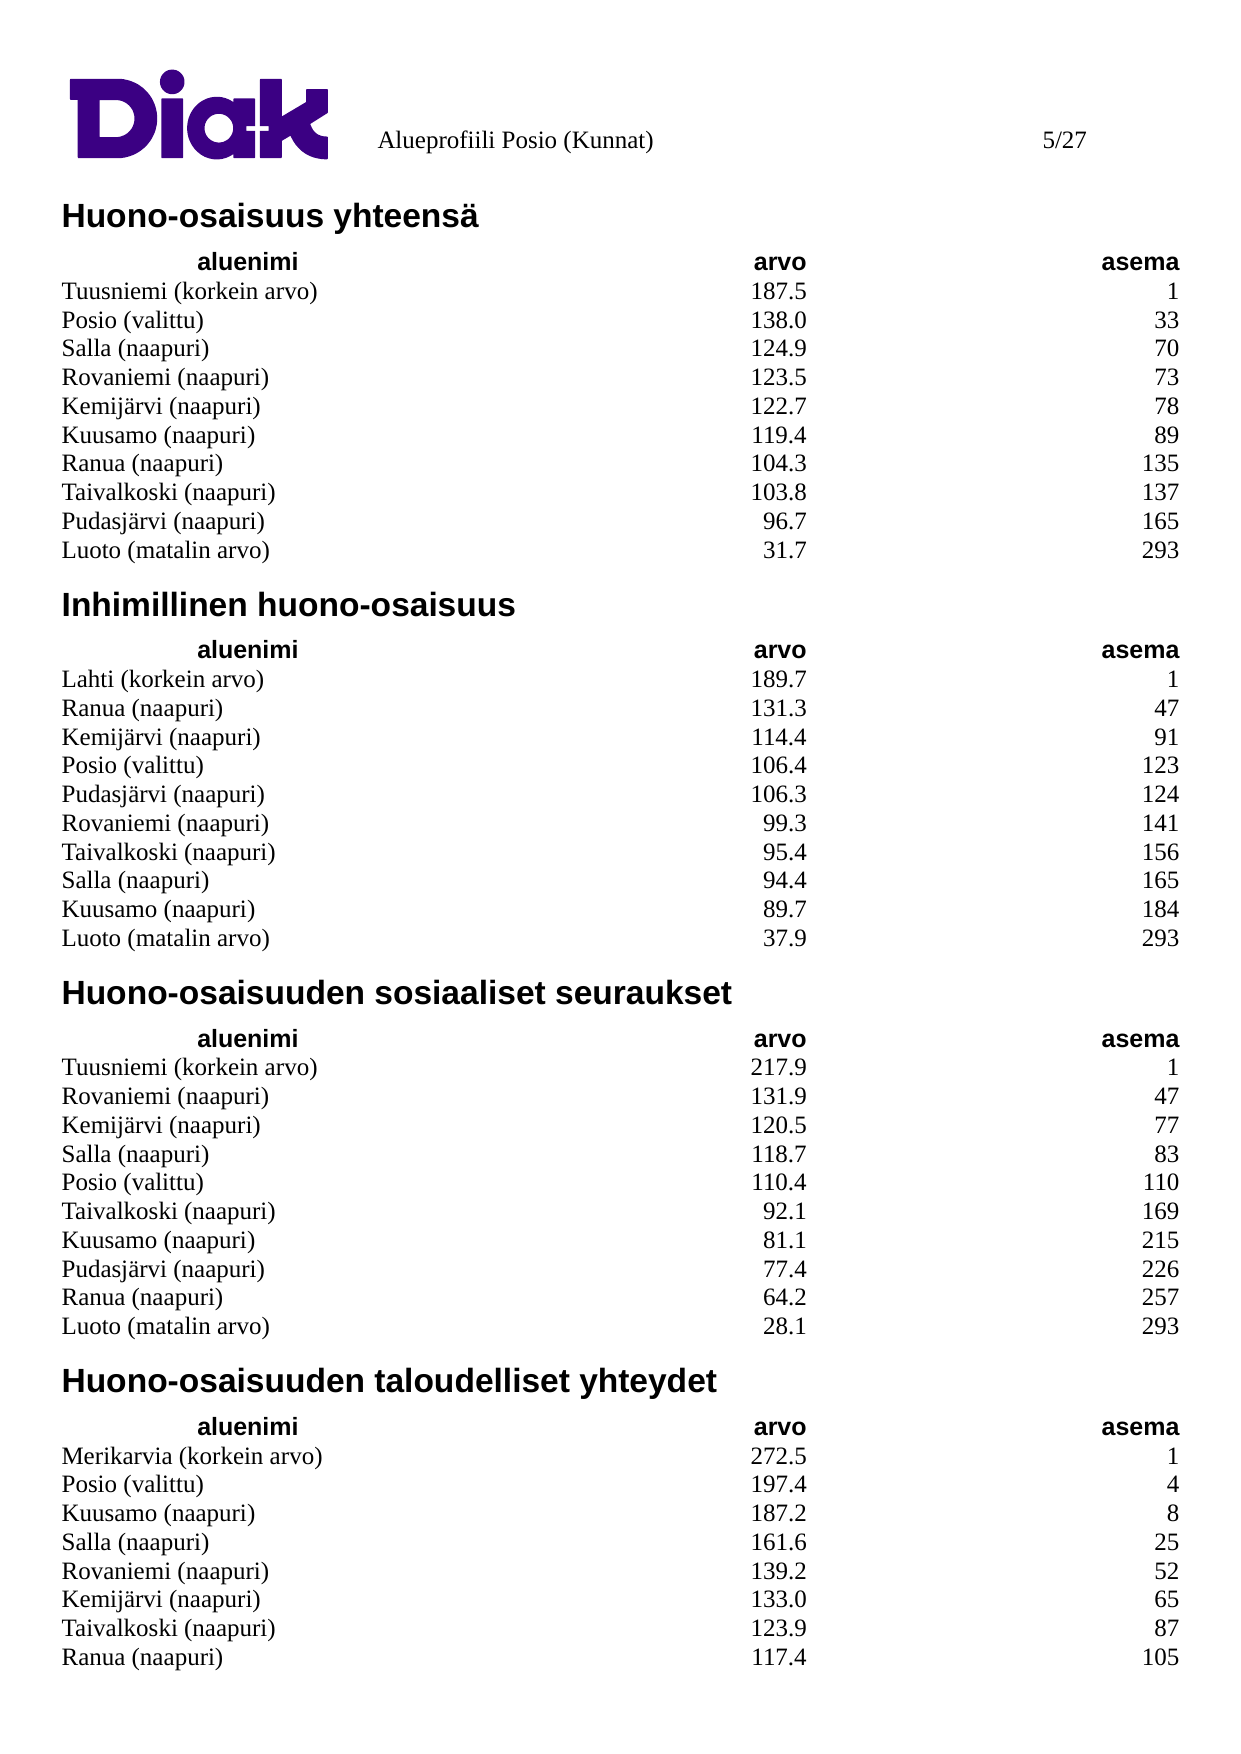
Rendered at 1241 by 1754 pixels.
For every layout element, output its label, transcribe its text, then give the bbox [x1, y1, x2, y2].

table_cell 83 [806, 1139, 1179, 1167]
table_cell Pudasjärvi (naapuri) [61, 779, 434, 808]
table_cell 226 [806, 1254, 1179, 1282]
table_cell 99.3 [434, 808, 806, 837]
table_header aluenimi [61, 636, 434, 664]
subtitle Huono-osaisuus yhteensä [61, 196, 1179, 235]
table_cell Posio (valittu) [61, 1168, 434, 1196]
table_cell 187.5 [434, 276, 806, 305]
table_cell 81.1 [434, 1225, 806, 1254]
table_cell Salla (naapuri) [61, 1527, 434, 1556]
table_cell Tuusniemi (korkein arvo) [61, 276, 434, 305]
table_cell 52 [806, 1556, 1179, 1584]
table_cell Taivalkoski (naapuri) [61, 477, 434, 506]
table_header arvo [434, 636, 806, 664]
table_header asema [806, 1024, 1179, 1052]
table_cell Tuusniemi (korkein arvo) [61, 1053, 434, 1081]
table_cell 131.9 [434, 1081, 806, 1110]
table_cell Ranua (naapuri) [61, 693, 434, 722]
table_cell 37.9 [434, 923, 806, 952]
table_cell 106.4 [434, 751, 806, 779]
table_cell 215 [806, 1225, 1179, 1254]
table_cell 110 [806, 1168, 1179, 1196]
table_cell 117.4 [434, 1642, 806, 1671]
table_cell Kuusamo (naapuri) [61, 1498, 434, 1527]
table_cell 77 [806, 1110, 1179, 1139]
table_cell Rovaniemi (naapuri) [61, 808, 434, 837]
table_cell 184 [806, 894, 1179, 923]
table_cell Rovaniemi (naapuri) [61, 1081, 434, 1110]
table_cell 1 [806, 664, 1179, 693]
table_cell 123.9 [434, 1613, 806, 1642]
table_cell Salla (naapuri) [61, 1139, 434, 1167]
table_header arvo [434, 247, 806, 276]
table_header aluenimi [61, 1412, 434, 1441]
subtitle Huono-osaisuuden sosiaaliset seuraukset [61, 973, 1179, 1011]
table_cell 169 [806, 1196, 1179, 1225]
table_cell 1 [806, 1441, 1179, 1469]
table_cell 118.7 [434, 1139, 806, 1167]
table_cell Taivalkoski (naapuri) [61, 1613, 434, 1642]
table_cell 33 [806, 305, 1179, 333]
table_cell 91 [806, 722, 1179, 751]
table_cell 272.5 [434, 1441, 806, 1469]
table_cell 103.8 [434, 477, 806, 506]
table_header aluenimi [61, 1024, 434, 1052]
table_cell 95.4 [434, 837, 806, 866]
table_cell 110.4 [434, 1168, 806, 1196]
table_cell 161.6 [434, 1527, 806, 1556]
table_cell 8 [806, 1498, 1179, 1527]
table_cell 138.0 [434, 305, 806, 333]
table_cell Posio (valittu) [61, 1470, 434, 1498]
table_cell Kemijärvi (naapuri) [61, 1110, 434, 1139]
table_cell 92.1 [434, 1196, 806, 1225]
table_header asema [806, 636, 1179, 664]
table_cell Kuusamo (naapuri) [61, 1225, 434, 1254]
table_cell Taivalkoski (naapuri) [61, 837, 434, 866]
table_header asema [806, 247, 1179, 276]
table_cell 165 [806, 506, 1179, 535]
table_cell 73 [806, 362, 1179, 391]
table_cell 293 [806, 535, 1179, 563]
table_cell Rovaniemi (naapuri) [61, 362, 434, 391]
table_cell 77.4 [434, 1254, 806, 1282]
table_cell 137 [806, 477, 1179, 506]
table_cell Salla (naapuri) [61, 334, 434, 362]
table_cell Rovaniemi (naapuri) [61, 1556, 434, 1584]
table_cell 293 [806, 923, 1179, 952]
table_cell 123.5 [434, 362, 806, 391]
table_cell 78 [806, 391, 1179, 420]
table_cell 47 [806, 1081, 1179, 1110]
table_cell Luoto (matalin arvo) [61, 923, 434, 952]
table_cell 94.4 [434, 866, 806, 894]
table_cell 165 [806, 866, 1179, 894]
table_cell 105 [806, 1642, 1179, 1671]
table_cell 197.4 [434, 1470, 806, 1498]
table_cell 47 [806, 693, 1179, 722]
subtitle Huono-osaisuuden taloudelliset yhteydet [61, 1361, 1179, 1399]
table_cell Lahti (korkein arvo) [61, 664, 434, 693]
table_cell Posio (valittu) [61, 751, 434, 779]
table_cell Merikarvia (korkein arvo) [61, 1441, 434, 1469]
table_cell 1 [806, 1053, 1179, 1081]
table_header asema [806, 1412, 1179, 1441]
table_cell 4 [806, 1470, 1179, 1498]
table_cell Kemijärvi (naapuri) [61, 391, 434, 420]
table_cell 70 [806, 334, 1179, 362]
table_cell Kuusamo (naapuri) [61, 894, 434, 923]
table_cell 87 [806, 1613, 1179, 1642]
table_cell 189.7 [434, 664, 806, 693]
table_cell 135 [806, 449, 1179, 477]
table_header arvo [434, 1024, 806, 1052]
table_cell 123 [806, 751, 1179, 779]
table_cell Taivalkoski (naapuri) [61, 1196, 434, 1225]
table_cell 96.7 [434, 506, 806, 535]
table_cell 133.0 [434, 1585, 806, 1613]
table_cell Kemijärvi (naapuri) [61, 722, 434, 751]
table_cell 89 [806, 420, 1179, 448]
table_cell 122.7 [434, 391, 806, 420]
table_cell 1 [806, 276, 1179, 305]
table_cell Posio (valittu) [61, 305, 434, 333]
table_header arvo [434, 1412, 806, 1441]
table_cell 139.2 [434, 1556, 806, 1584]
subtitle Inhimillinen huono-osaisuus [61, 584, 1179, 623]
table_cell 124 [806, 779, 1179, 808]
table_cell 257 [806, 1283, 1179, 1311]
table_cell 217.9 [434, 1053, 806, 1081]
table_cell 124.9 [434, 334, 806, 362]
table_cell 293 [806, 1311, 1179, 1340]
table_cell 156 [806, 837, 1179, 866]
table_cell 25 [806, 1527, 1179, 1556]
table_cell 131.3 [434, 693, 806, 722]
table_cell 114.4 [434, 722, 806, 751]
table_cell Kuusamo (naapuri) [61, 420, 434, 448]
table_cell 187.2 [434, 1498, 806, 1527]
table_cell Pudasjärvi (naapuri) [61, 506, 434, 535]
table_cell Ranua (naapuri) [61, 449, 434, 477]
table_cell 64.2 [434, 1283, 806, 1311]
table_cell 89.7 [434, 894, 806, 923]
table_cell 106.3 [434, 779, 806, 808]
table_cell 119.4 [434, 420, 806, 448]
table_cell Pudasjärvi (naapuri) [61, 1254, 434, 1282]
table_cell 31.7 [434, 535, 806, 563]
table_cell Luoto (matalin arvo) [61, 535, 434, 563]
table_cell 104.3 [434, 449, 806, 477]
table_cell 141 [806, 808, 1179, 837]
table_cell Ranua (naapuri) [61, 1642, 434, 1671]
table_cell Salla (naapuri) [61, 866, 434, 894]
table_cell 28.1 [434, 1311, 806, 1340]
table_cell 65 [806, 1585, 1179, 1613]
table_cell 120.5 [434, 1110, 806, 1139]
table_cell Kemijärvi (naapuri) [61, 1585, 434, 1613]
table_header aluenimi [61, 247, 434, 276]
table_cell Luoto (matalin arvo) [61, 1311, 434, 1340]
table_cell Ranua (naapuri) [61, 1283, 434, 1311]
